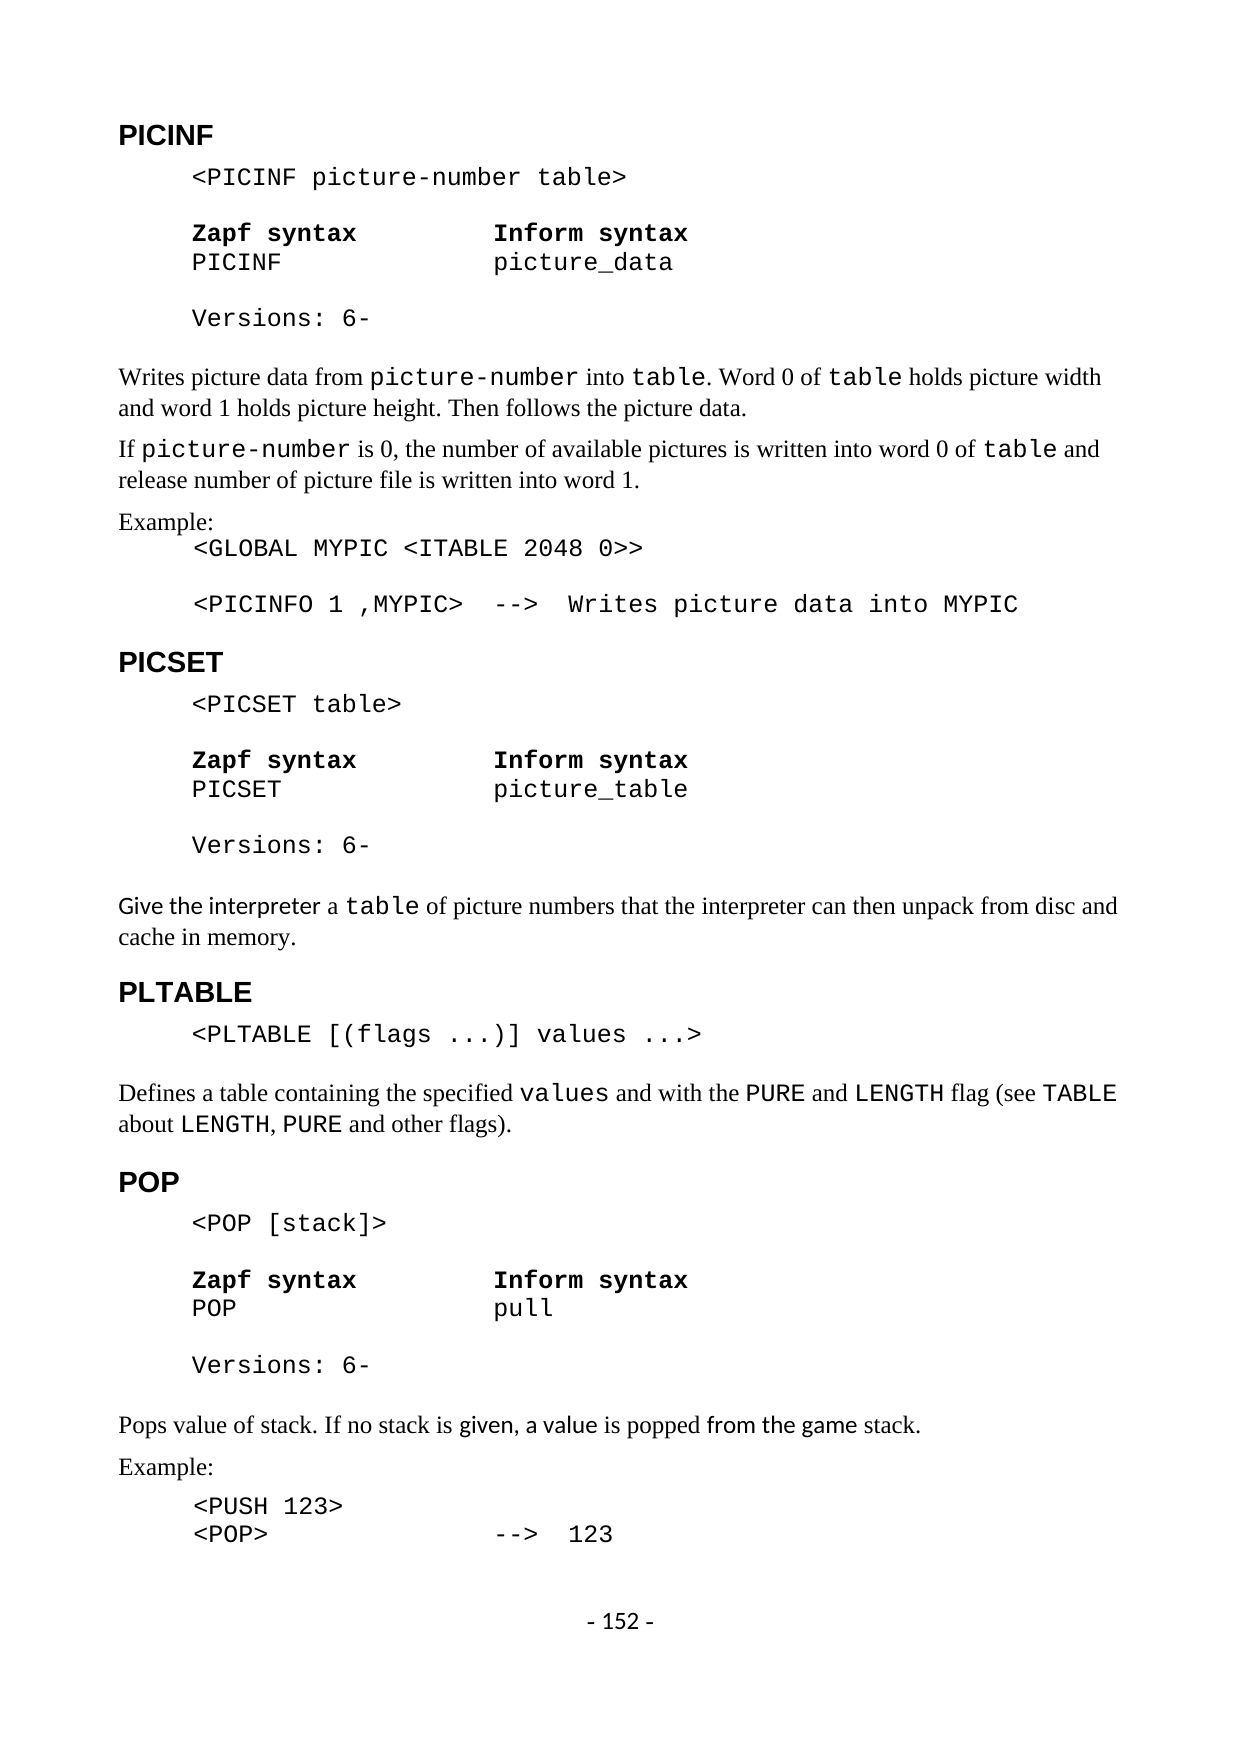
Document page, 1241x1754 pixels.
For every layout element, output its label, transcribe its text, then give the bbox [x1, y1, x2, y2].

text Example: <GLOBAL MYPIC <ITABLE 2048 0>> <PICINFO 1 ,MYPIC> --> Writes picture data into MYPIC [118, 507, 1122, 620]
text Versions: 6- [192, 1352, 1122, 1381]
text Zapf syntax Inform syntax [192, 1267, 1122, 1296]
text If picture-number is 0, the number of available pictures is written into word 0 of table and release number of picture file is written into word 1. [118, 434, 1122, 494]
text Pops value of stack. If no stack is given, a value is popped from the game stack. [118, 1409, 1122, 1439]
text <POP [stack]> [192, 1211, 1122, 1239]
subtitle PICINF [43, 118, 1122, 152]
text Versions: 6- [192, 833, 1122, 861]
text <PUSH 123> <POP> --> 123 [118, 1493, 1122, 1550]
text Defines a table containing the specified values and with the PURE and LENGTH flag (see TABLE about LENGTH, PURE and other flags). [118, 1078, 1122, 1140]
text PICSET picture_table [192, 776, 1122, 805]
text Zapf syntax Inform syntax [192, 748, 1122, 776]
text POP pull [192, 1296, 1122, 1324]
text <PICSET table> [192, 691, 1122, 720]
text <PICINF picture-number table> [192, 164, 1122, 192]
text Give the interpreter a table of picture numbers that the interpreter can then unpack from disc and cache in memory. [118, 890, 1122, 950]
text Example: [118, 1452, 1122, 1481]
subtitle POP [43, 1165, 1122, 1198]
text Versions: 6- [192, 306, 1122, 334]
text Zapf syntax Inform syntax [192, 221, 1122, 249]
subtitle PLTABLE [43, 975, 1122, 1009]
text PICINF picture_data [192, 249, 1122, 277]
subtitle PICSET [43, 645, 1122, 679]
text Writes picture data from picture-number into table. Word 0 of table holds picture width and word 1 holds picture height. Then follows the picture data. [118, 362, 1122, 422]
text <PLTABLE [(flags ...)] values ...> [192, 1021, 1122, 1050]
